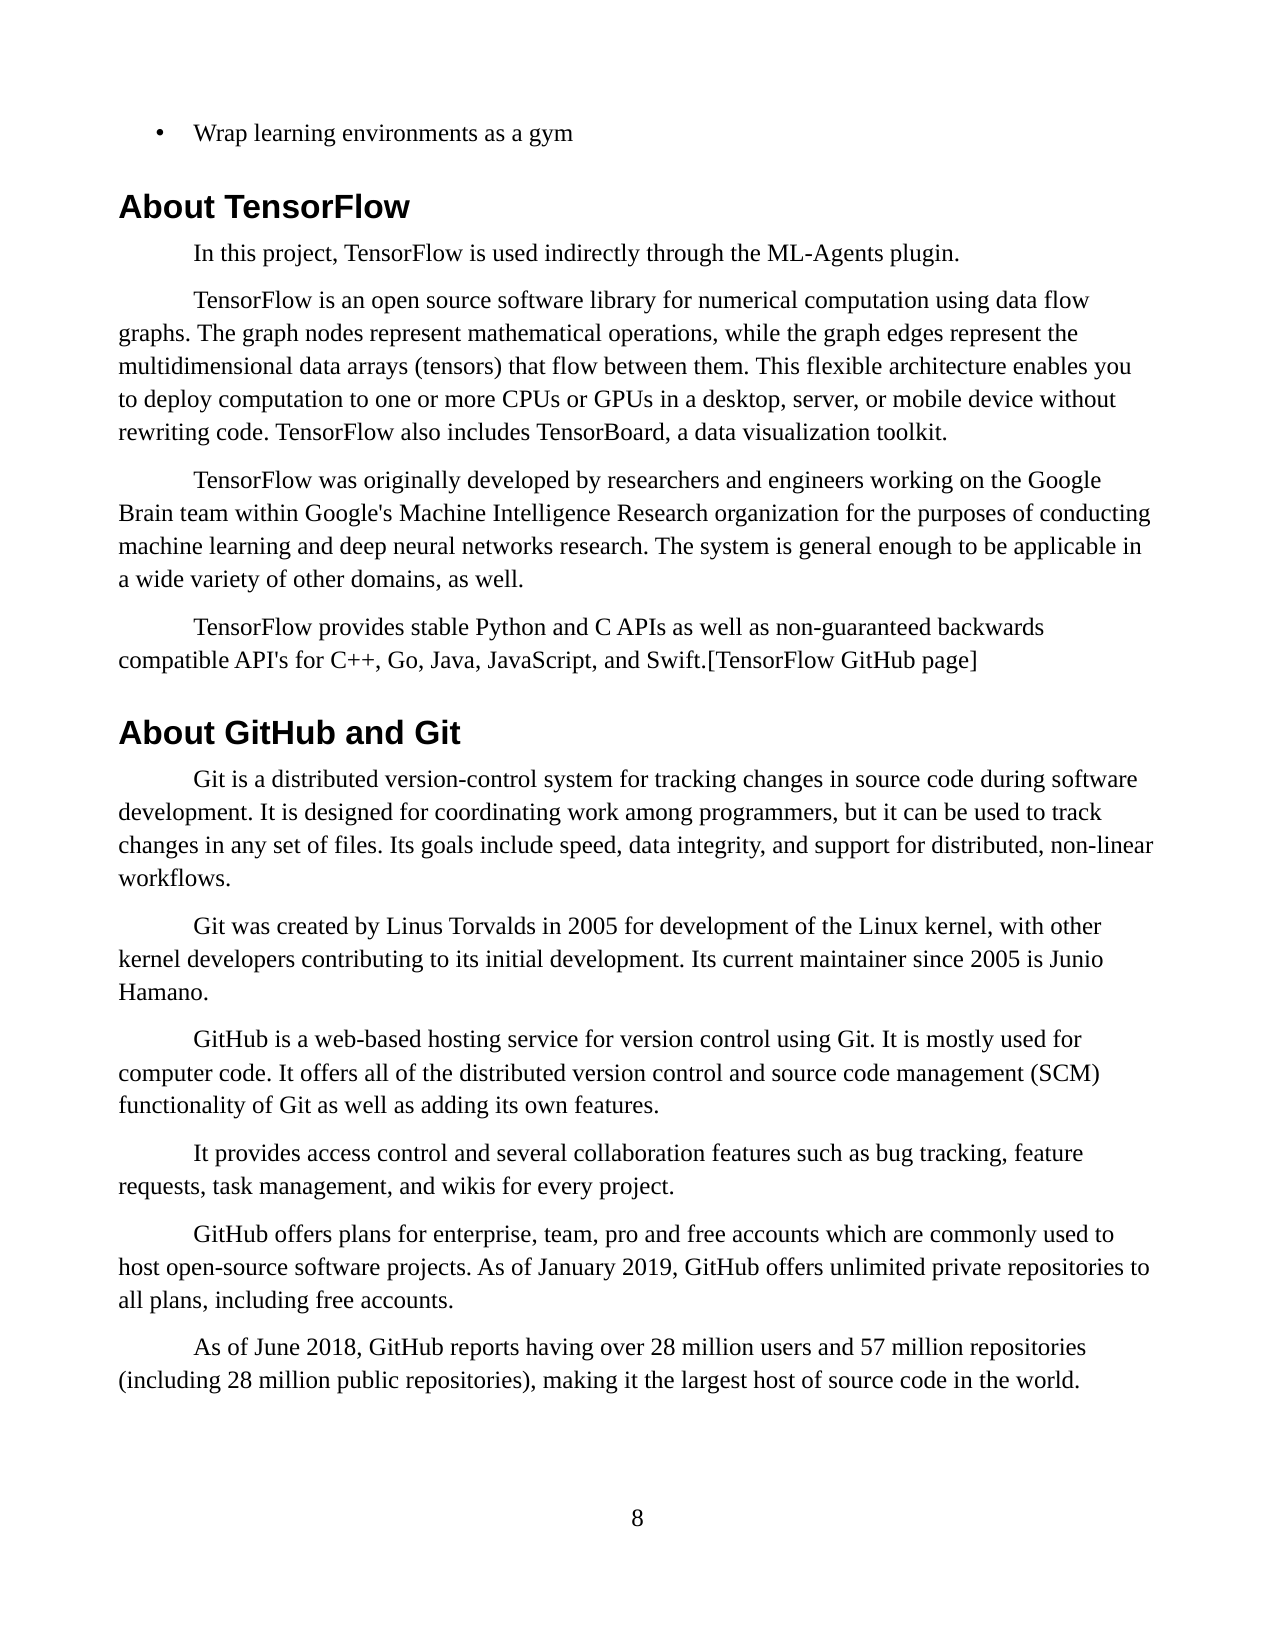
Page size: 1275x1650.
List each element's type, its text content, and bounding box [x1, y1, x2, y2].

text TensorFlow provides stable Python and C APIs as well as non-guaranteed backwards compatible API's for C++, Go, Java, JavaScript, and Swift.[TensorFlow GitHub page] [118, 612, 1157, 673]
text In this project, TensorFlow is used indirectly through the ML-Agents plugin. [118, 238, 1157, 266]
subtitle About TensorFlow [118, 187, 1157, 225]
text TensorFlow is an open source software library for numerical computation using data flow graphs. The graph nodes represent mathematical operations, while the graph edges represent the multidimensional data arrays (tensors) that flow between them. This flexible architecture enables you to deploy computation to one or more CPUs or GPUs in a desktop, server, or mobile device without rewriting code. TensorFlow also includes TensorBoard, a data visualization toolkit. [118, 285, 1157, 446]
text As of June 2018, GitHub reports having over 28 million users and 57 million repositories (including 28 million public repositories), making it the largest host of source code in the world. [118, 1332, 1157, 1394]
list Wrap learning environments as a gym [156, 118, 1157, 147]
text It provides access control and several collaboration features such as bug tracking, feature requests, task management, and wikis for every project. [118, 1138, 1157, 1200]
text GitHub is a web-based hosting service for version control using Git. It is mostly used for computer code. It offers all of the distributed version control and source code management (SCM) functionality of Git as well as adding its own features. [118, 1024, 1157, 1119]
text Git is a distributed version-control system for tracking changes in source code during software development. It is designed for coordinating work among programmers, but it can be used to track changes in any set of files. Its goals include speed, data integrity, and support for distributed, non-linear workflows. [118, 764, 1157, 892]
text Git was created by Linus Torvalds in 2005 for development of the Linux kernel, with other kernel developers contributing to its initial development. Its current maintainer since 2005 is Junio Hamano. [118, 911, 1157, 1006]
text TensorFlow was originally developed by researchers and engineers working on the Google Brain team within Google's Machine Intelligence Research organization for the purposes of conducting machine learning and deep neural networks research. The system is general enough to be applicable in a wide variety of other domains, as well. [118, 465, 1157, 593]
subtitle About GitHub and Git [118, 713, 1157, 752]
text GitHub offers plans for enterprise, team, pro and free accounts which are commonly used to host open-source software projects. As of January 2019, GitHub offers unlimited private repositories to all plans, including free accounts. [118, 1219, 1157, 1314]
